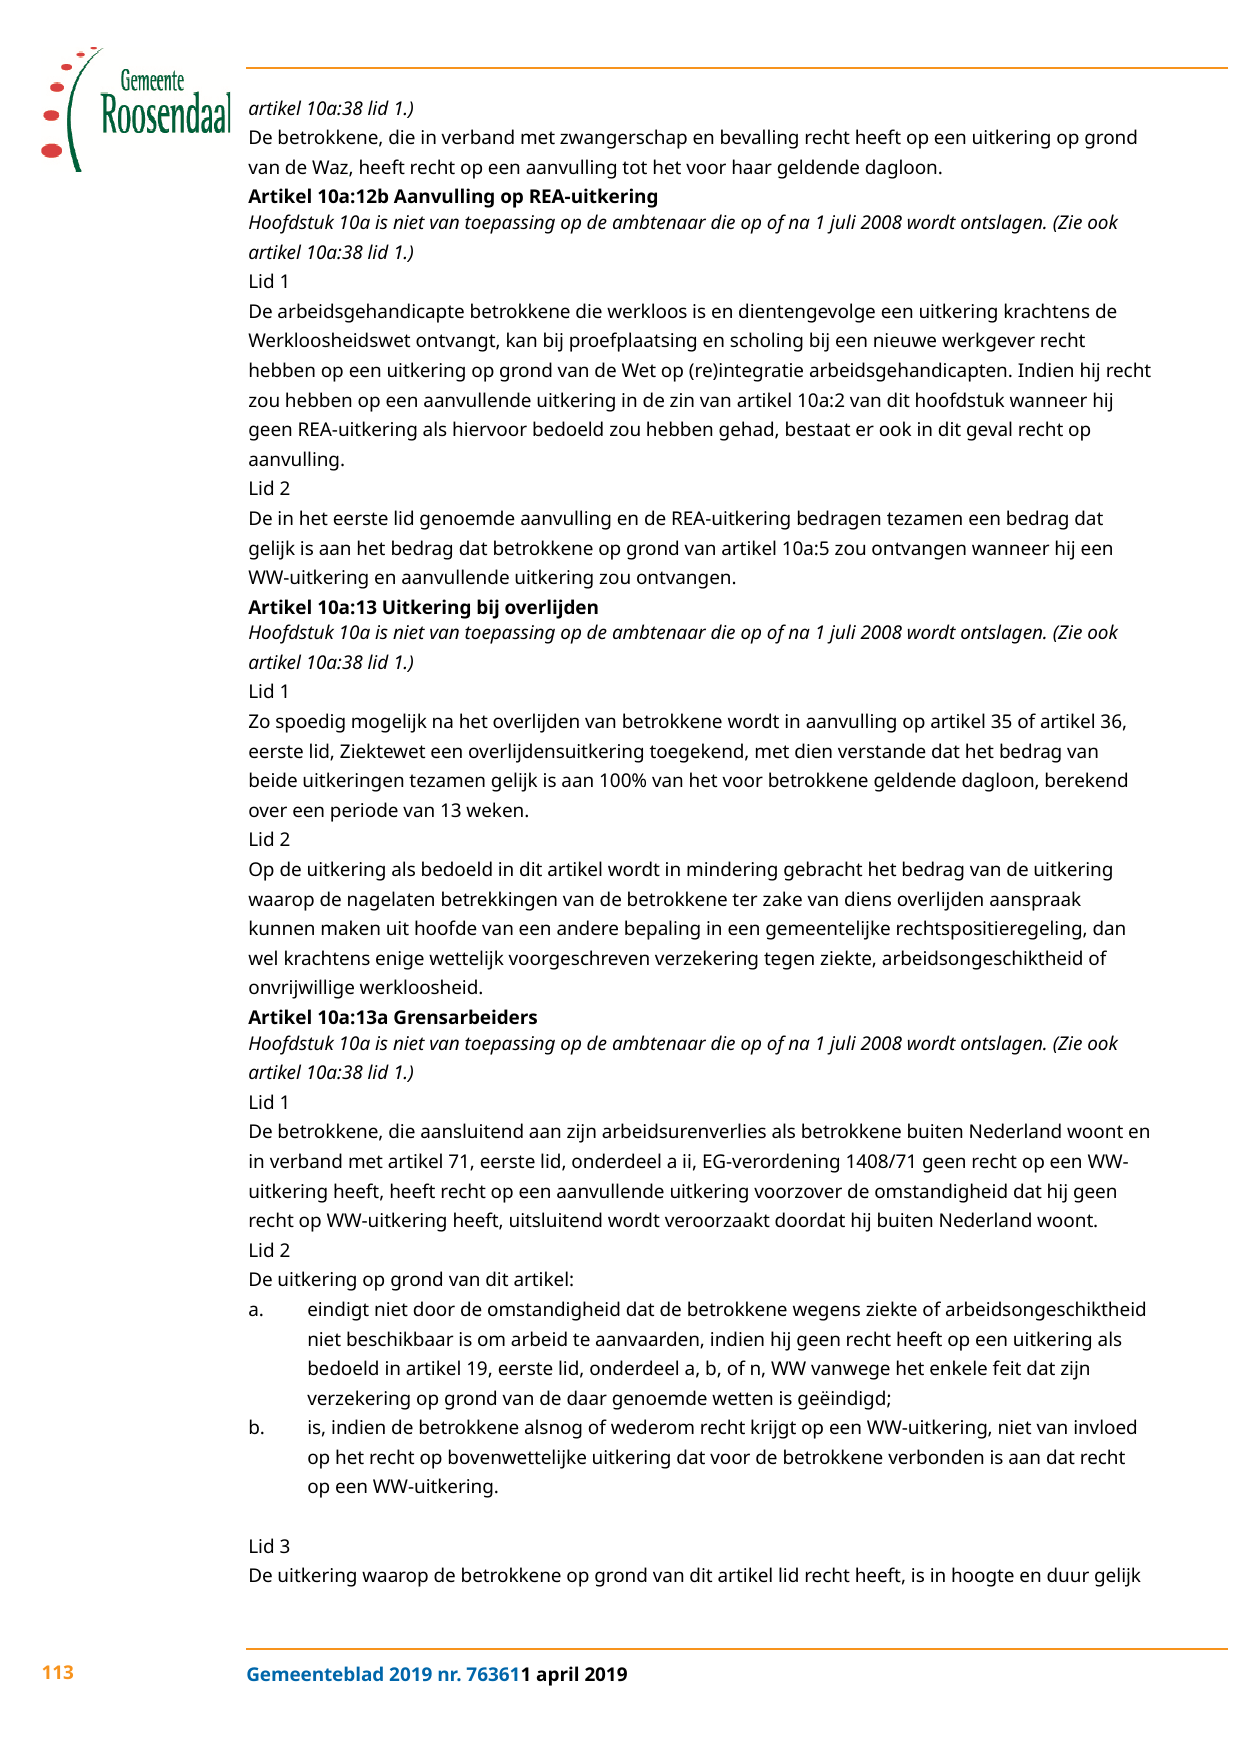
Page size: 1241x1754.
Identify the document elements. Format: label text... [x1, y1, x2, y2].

list is, indien de betrokkene alsnog of wederom recht krijgt op een WW-uitkering, niet van invloed op het recht op bovenwettelijke uitkering dat voor de betrokkene verbonden is aan dat recht op een WW-uitkering. [248, 1414, 1152, 1499]
text Hoofdstuk 10a is niet van toepassing op de ambtenaar die op of na 1 juli 2008 wordt ontslagen. (Zie ook artikel 10a:38 lid 1.) [248, 209, 1152, 264]
text De arbeidsgehandicapte betrokkene die werkloos is en dientengevolge een uitkering krachtens de Werkloosheidswet ontvangt, kan bij proefplaatsing en scholing bij een nieuwe werkgever recht hebben op een uitkering op grond van de Wet op (re)integratie arbeidsgehandicapten. Indien hij recht zou hebben op een aanvullende uitkering in de zin van artikel 10a:2 van dit hoofdstuk wanneer hij geen REA-uitkering als hiervoor bedoeld zou hebben gehad, bestaat er ook in dit geval recht op aanvulling. [248, 298, 1152, 472]
text Lid 2 [248, 476, 1152, 501]
text Lid 1 [248, 268, 1152, 294]
text Op de uitkering als bedoeld in dit artikel wordt in mindering gebracht het bedrag van de uitkering waarop de nagelaten betrekkingen van de betrokkene ter zake van diens overlijden aanspraak kunnen maken uit hoofde van een andere bepaling in een gemeentelijke rechtspositieregeling, dan wel krachtens enige wettelijk voorgeschreven verzekering tegen ziekte, arbeidsongeschiktheid of onvrijwillige werkloosheid. [248, 856, 1152, 1000]
text De uitkering waarop de betrokkene op grond van dit artikel lid recht heeft, is in hoogte en duur gelijk [248, 1562, 1152, 1588]
text Lid 1 [248, 679, 1152, 704]
text Hoofdstuk 10a is niet van toepassing op de ambtenaar die op of na 1 juli 2008 wordt ontslagen. (Zie ook artikel 10a:38 lid 1.) [248, 619, 1152, 675]
list eindigt niet door de omstandigheid dat de betrokkene wegens ziekte of arbeidsongeschiktheid niet beschikbaar is om arbeid te aanvaarden, indien hij geen recht heeft op een uitkering als bedoeld in artikel 19, eerste lid, onderdeel a, b, of n, WW vanwege het enkele feit dat zijn verzekering op grond van de daar genoemde wetten is geëindigd; [248, 1296, 1152, 1411]
text Zo spoedig mogelijk na het overlijden van betrokkene wordt in aanvulling op artikel 35 of artikel 36, eerste lid, Ziektewet een overlijdensuitkering toegekend, met dien verstande dat het bedrag van beide uitkeringen tezamen gelijk is aan 100% van het voor betrokkene geldende dagloon, berekend over een periode van 13 weken. [248, 708, 1152, 823]
text Artikel 10a:13a Grensarbeiders [248, 1004, 1152, 1030]
text Hoofdstuk 10a is niet van toepassing op de ambtenaar die op of na 1 juli 2008 wordt ontslagen. (Zie ook artikel 10a:38 lid 1.) [248, 1030, 1152, 1085]
text De betrokkene, die in verband met zwangerschap en bevalling recht heeft op een uitkering op grond van de Waz, heeft recht op een aanvulling tot het voor haar geldende dagloon. [248, 124, 1152, 180]
text Artikel 10a:13 Uitkering bij overlijden [248, 594, 1152, 619]
text artikel 10a:38 lid 1.) [248, 95, 1152, 121]
text Lid 2 [248, 827, 1152, 852]
text Lid 1 [248, 1089, 1152, 1115]
text De uitkering op grond van dit artikel: [248, 1267, 1152, 1292]
text De in het eerste lid genoemde aanvulling en de REA-uitkering bedragen tezamen een bedrag dat gelijk is aan het bedrag dat betrokkene op grond van artikel 10a:5 zou ontvangen wanneer hij een WW-uitkering en aanvullende uitkering zou ontvangen. [248, 505, 1152, 590]
text Lid 3 [248, 1533, 1152, 1558]
picture [41, 47, 231, 172]
text Lid 2 [248, 1237, 1152, 1263]
text De betrokkene, die aansluitend aan zijn arbeidsurenverlies als betrokkene buiten Nederland woont en in verband met artikel 71, eerste lid, onderdeel a ii, EG-verordening 1408/71 geen recht op een WW-uitkering heeft, heeft recht op een aanvullende uitkering voorzover de omstandigheid dat hij geen recht op WW-uitkering heeft, uitsluitend wordt veroorzaakt doordat hij buiten Nederland woont. [248, 1119, 1152, 1233]
text Artikel 10a:12b Aanvulling op REA-uitkering [248, 183, 1152, 209]
